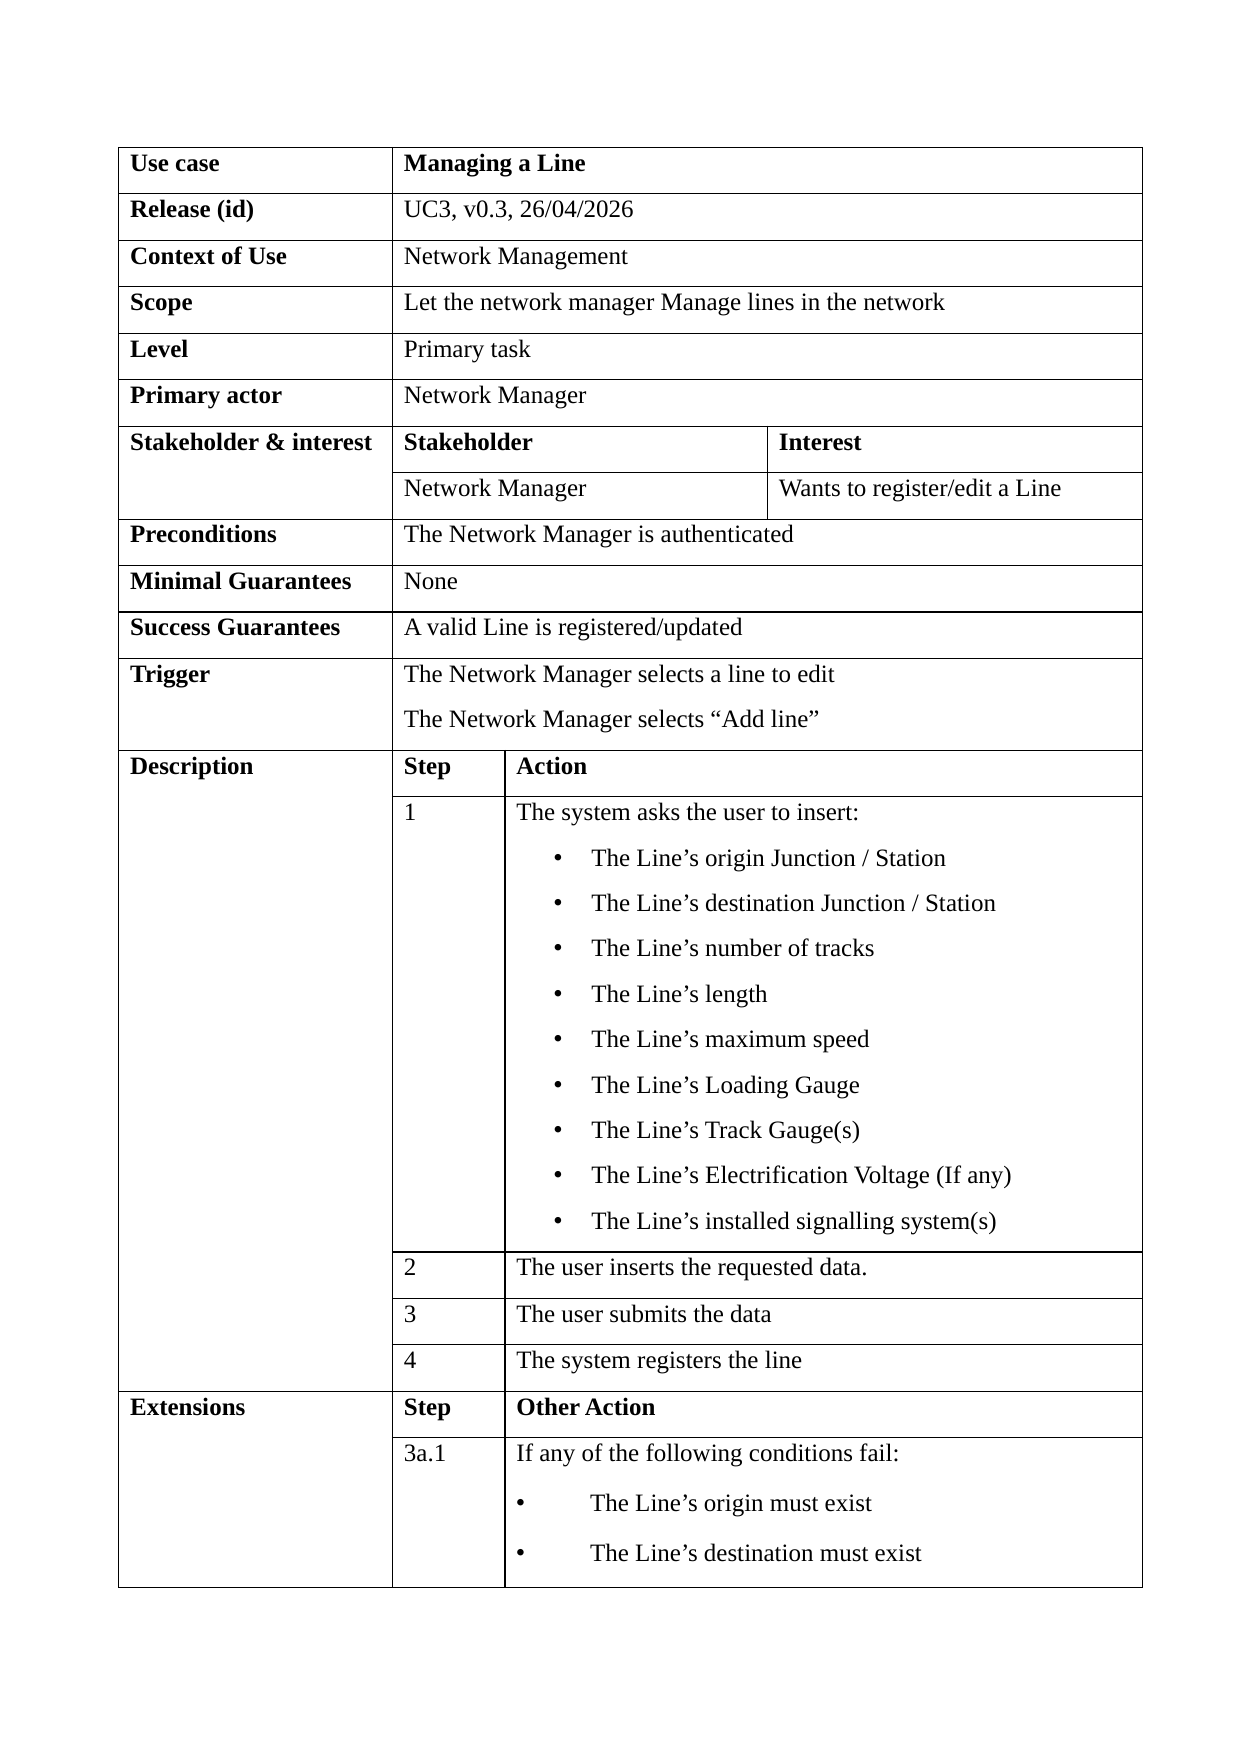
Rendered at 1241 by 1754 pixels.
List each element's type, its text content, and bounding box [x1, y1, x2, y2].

table_cell The user inserts the requested data. [506, 1253, 1142, 1298]
table_cell UC3, v0.3, 26/04/2026 [393, 194, 1142, 240]
table_cell Interest [768, 427, 1142, 472]
table_cell Minimal Guarantees [119, 566, 392, 611]
table_cell Success Guarantees [119, 613, 392, 658]
table_cell Preconditions [119, 520, 392, 565]
table_cell Network Manager [393, 473, 767, 518]
table_header Managing a Line [393, 148, 1142, 193]
table_cell Step [393, 1392, 504, 1437]
table_cell Network Manager [393, 380, 1142, 426]
table_cell 2 [393, 1253, 504, 1298]
table_cell A valid Line is registered/updated [393, 613, 1142, 658]
table_cell 3 [393, 1299, 504, 1344]
table_cell Release (id) [119, 194, 392, 240]
table_cell Action [506, 751, 1142, 796]
table_cell Primary actor [119, 380, 392, 426]
table_cell If any of the following conditions fail: The Line’s origin must exist The Line’s destination must exist [506, 1438, 1142, 1587]
table_cell None [393, 566, 1142, 611]
table_cell Stakeholder & interest [119, 427, 392, 518]
table_cell Trigger [119, 659, 392, 750]
table_cell Network Management [393, 241, 1142, 286]
table_cell Context of Use [119, 241, 392, 286]
table_cell 4 [393, 1345, 504, 1391]
table_cell The system registers the line [506, 1345, 1142, 1391]
table_cell Primary task [393, 334, 1142, 379]
table_header Use case [119, 148, 392, 193]
table_cell 3a.1 [393, 1438, 504, 1587]
table_cell Description [119, 751, 392, 1391]
table_cell The Network Manager selects a line to edit The Network Manager selects “Add line” [393, 659, 1142, 750]
table_cell 1 [393, 797, 504, 1251]
table_cell The user submits the data [506, 1299, 1142, 1344]
table_cell The Network Manager is authenticated [393, 520, 1142, 565]
table_cell Level [119, 334, 392, 379]
table_cell Scope [119, 287, 392, 333]
table_cell Stakeholder [393, 427, 767, 472]
table_cell The system asks the user to insert: The Line’s origin Junction / Station The Line’s destination Junction / Station The Line’s number of tracks The Line’s length The Line’s maximum speed The Line’s Loading Gauge The Line’s Track Gauge(s) The Line’s Electrification Voltage (If any) The Line’s installed signalling system(s) [506, 797, 1142, 1251]
table_cell Extensions [119, 1392, 392, 1587]
table_cell Wants to register/edit a Line [768, 473, 1142, 518]
table_cell Let the network manager Manage lines in the network [393, 287, 1142, 333]
table_cell Other Action [506, 1392, 1142, 1437]
table_cell Step [393, 751, 504, 796]
